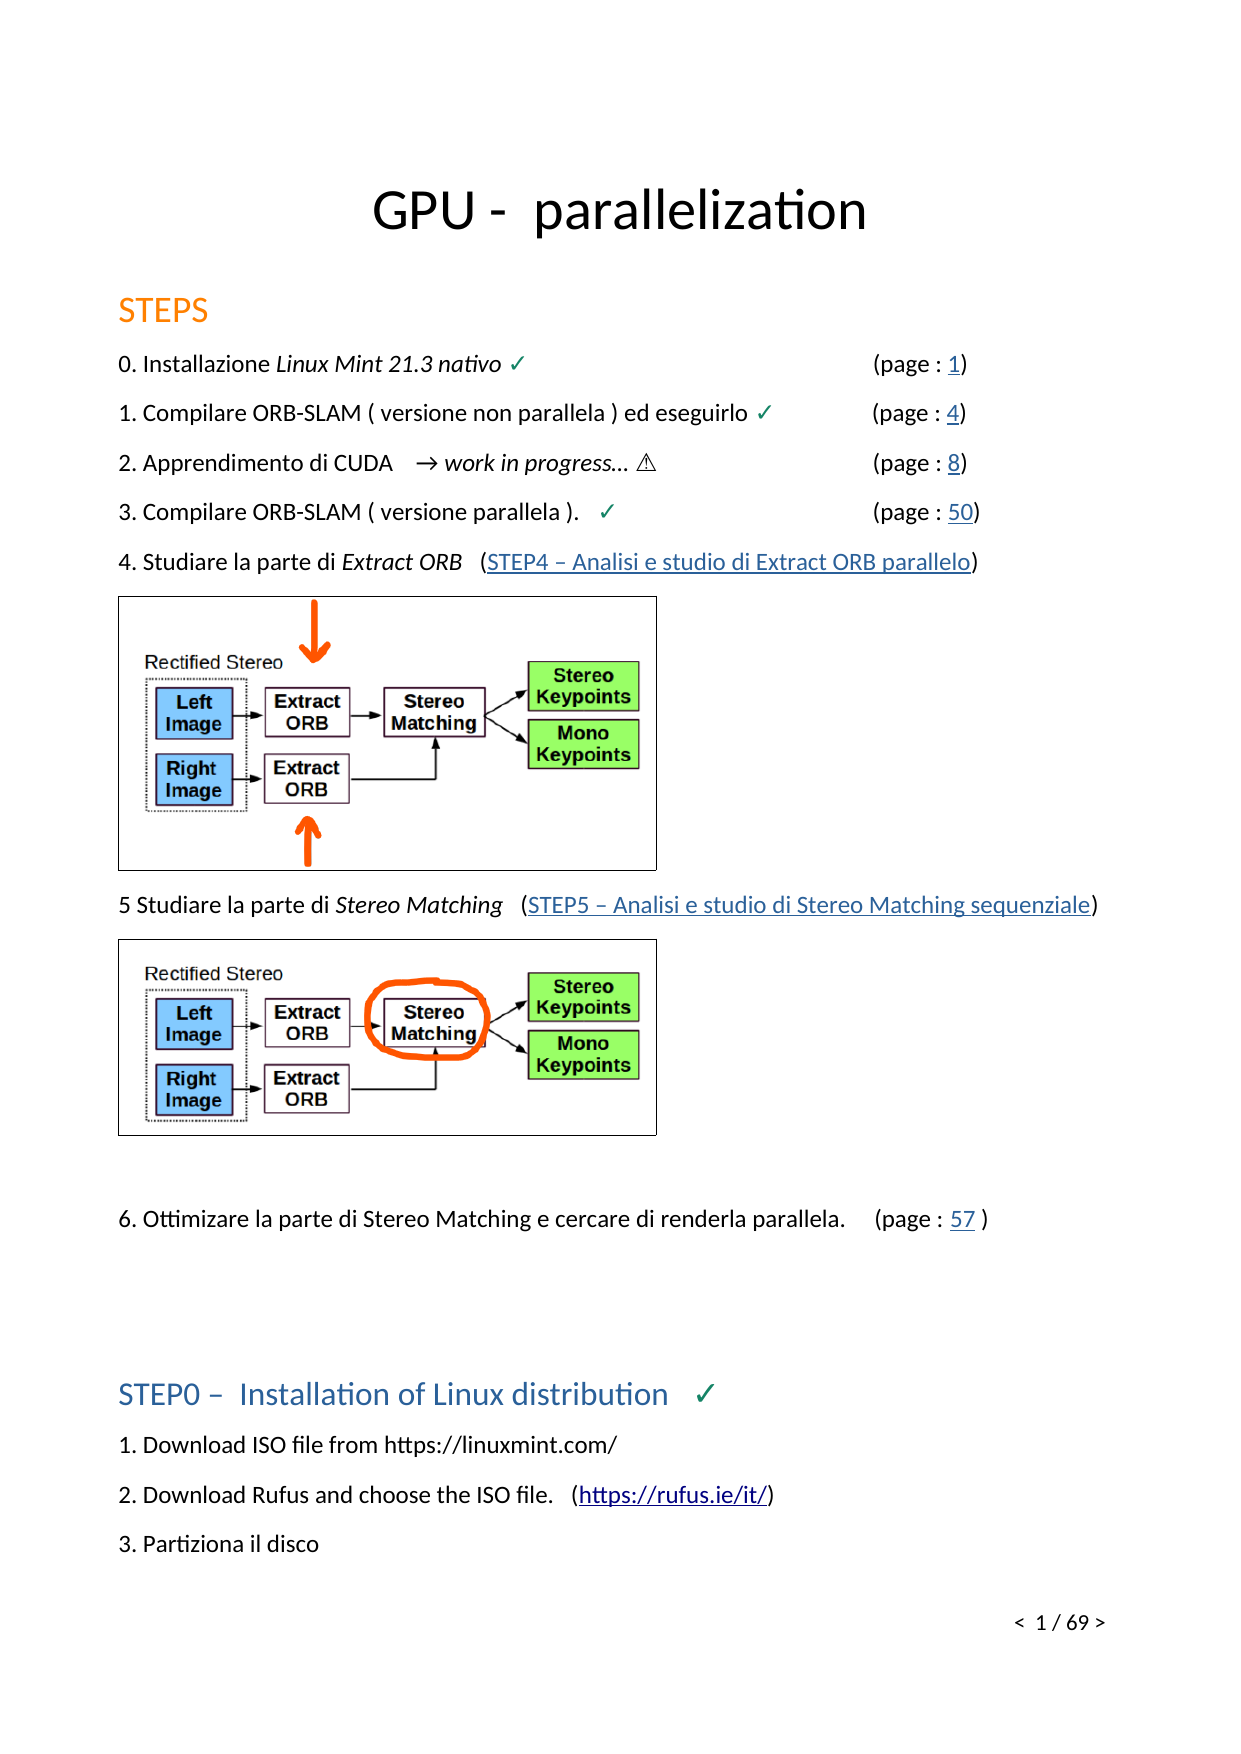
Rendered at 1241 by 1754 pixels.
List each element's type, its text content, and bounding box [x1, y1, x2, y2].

text 0. Installazione Linux Mint 21.3 nativo ✓ (page : 1) [118, 348, 1122, 378]
text 1. Download ISO file from https://linuxmint.com/ [118, 1429, 1122, 1460]
subtitle STEPS [118, 286, 1122, 332]
text 5 Studiare la parte di Stereo Matching (STEP5 – Analisi e studio di Stereo Matching sequenziale) [118, 889, 1122, 919]
text 2. Download Rufus and choose the ISO file. (https://rufus.ie/it/) [118, 1479, 1122, 1509]
text 3. Compilare ORB-SLAM ( versione parallela ). ✓ (page : 50) [118, 496, 1122, 527]
text 3. Partiziona il disco [118, 1528, 1122, 1559]
text 6. Ottimizare la parte di Stereo Matching e cercare di renderla parallela. (page : 57 ) [118, 1203, 1122, 1234]
picture [121, 598, 654, 867]
text 2. Apprendimento di CUDA → work in progress… ⚠ (page : 8) [118, 447, 1122, 477]
text 4. Studiare la parte di Extract ORB (STEP4 – Analisi e studio di Extract ORB parallelo) [118, 546, 1122, 577]
subtitle STEP0 – Installation of Linux distribution ✓ [118, 1373, 1122, 1414]
title GPU - parallelization [118, 173, 1122, 244]
text 1. Compilare ORB-SLAM ( versione non parallela ) ed eseguirlo ✓ (page : 4) [118, 397, 1122, 428]
picture [121, 941, 654, 1132]
